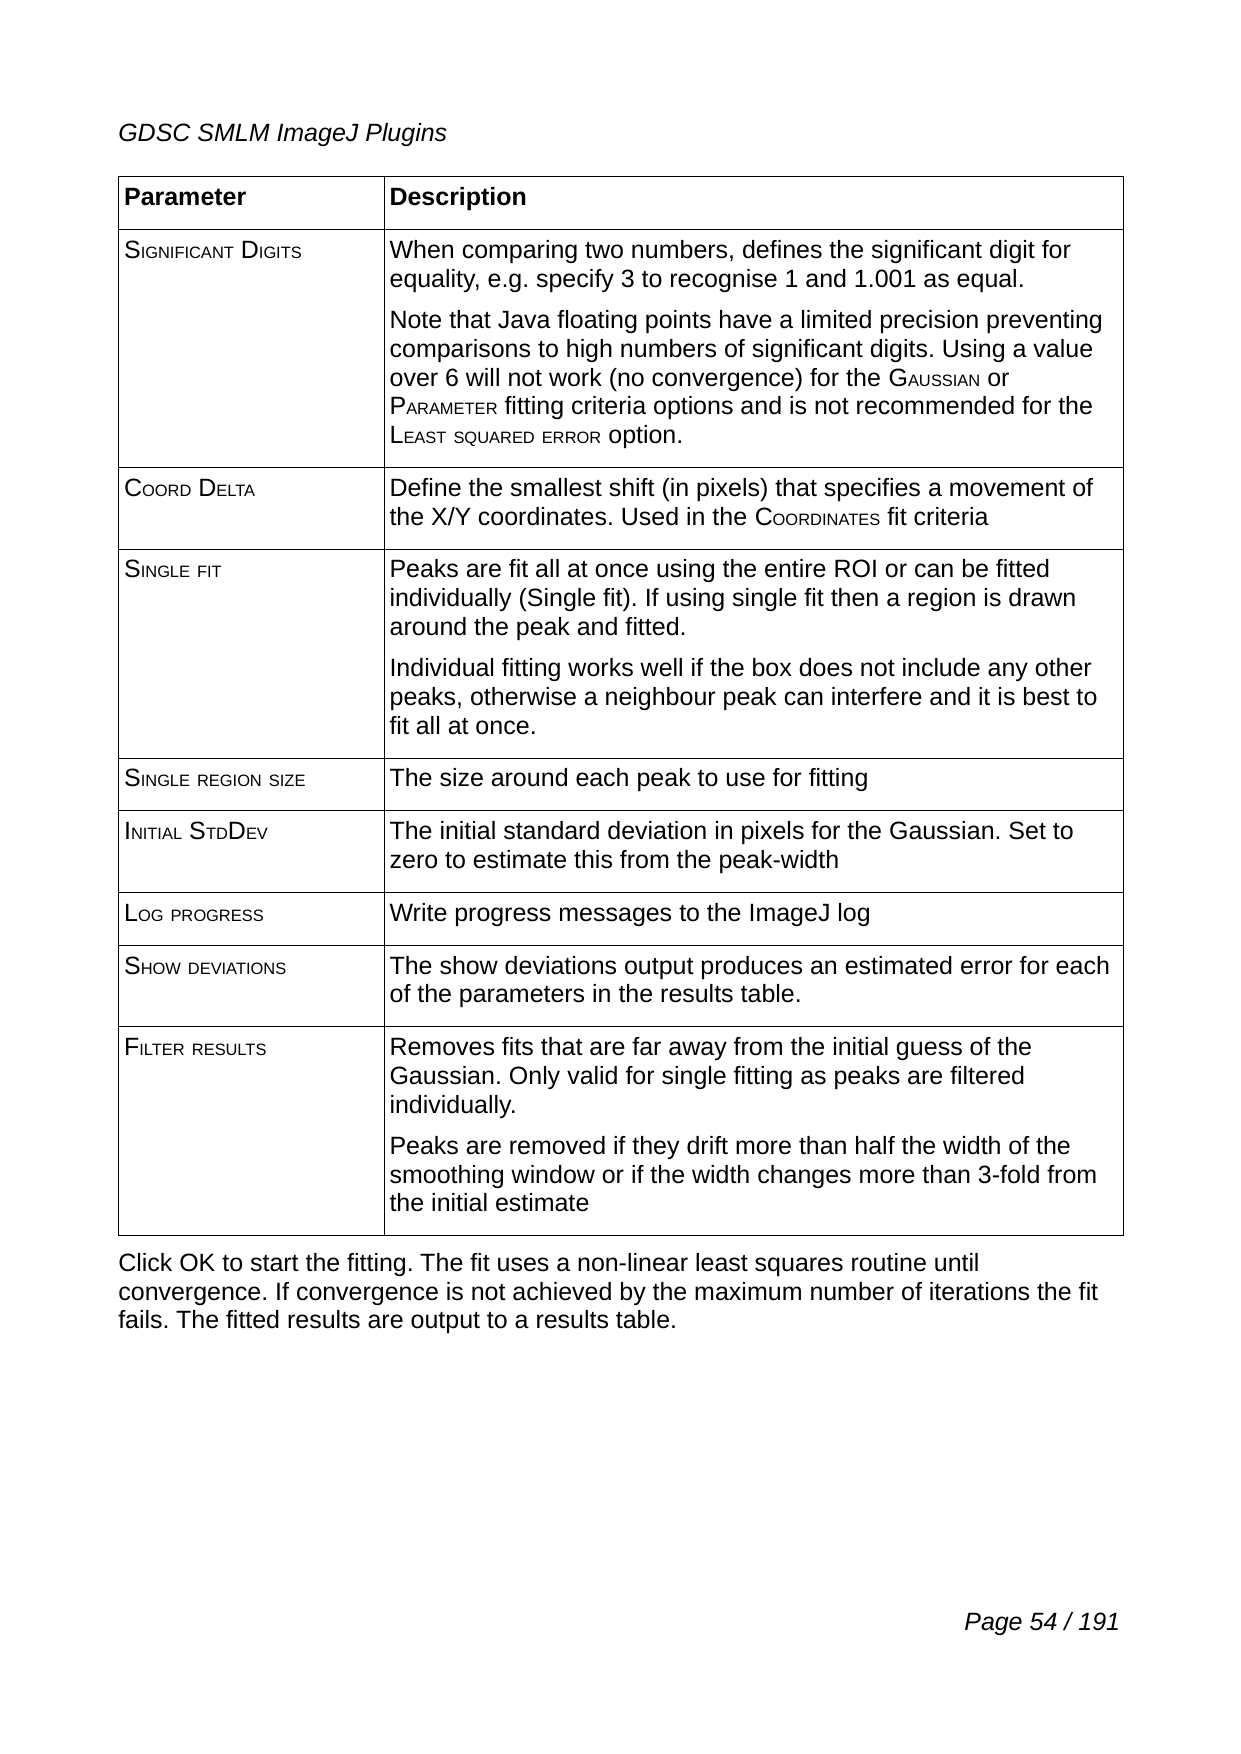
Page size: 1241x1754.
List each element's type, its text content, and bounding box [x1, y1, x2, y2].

table_cell Filter results [119, 1027, 384, 1235]
table_cell Peaks are fit all at once using the entire ROI or can be fitted individually (Single fit). If using single fit then a region is drawn around the peak and fitted. Individual fitting works well if the box does not include any other peaks, otherwise a neighbour peak can interfere and it is best to fit all at once. [385, 550, 1123, 758]
table_cell Single fit [119, 550, 384, 758]
table_cell Coord Delta [119, 468, 384, 548]
table_cell Show deviations [119, 946, 384, 1026]
table_header Description [385, 177, 1123, 229]
table_cell Removes fits that are far away from the initial guess of the Gaussian. Only valid for single fitting as peaks are filtered individually. Peaks are removed if they drift more than half the width of the smoothing window or if the width changes more than 3-fold from the initial estimate [385, 1027, 1123, 1235]
table_cell Define the smallest shift (in pixels) that specifies a movement of the X/Y coordinates. Used in the Coordinates fit criteria [385, 468, 1123, 548]
table_cell Initial StdDev [119, 811, 384, 892]
table_cell The show deviations output produces an estimated error for each of the parameters in the results table. [385, 946, 1123, 1026]
table_cell When comparing two numbers, defines the significant digit for equality, e.g. specify 3 to recognise 1 and 1.001 as equal. Note that Java floating points have a limited precision preventing comparisons to high numbers of significant digits. Using a value over 6 will not work (no convergence) for the Gaussian or Parameter fitting criteria options and is not recommended for the Least squared error option. [385, 230, 1123, 467]
text Click OK to start the fitting. The fit uses a non-linear least squares routine until convergence. If convergence is not achieved by the maximum number of iterations the fit fails. The fitted results are output to a results table. [118, 1248, 1122, 1334]
table_header Parameter [119, 177, 384, 229]
table_cell The initial standard deviation in pixels for the Gaussian. Set to zero to estimate this from the peak-width [385, 811, 1123, 892]
table_cell Single region size [119, 759, 384, 810]
table_cell The size around each peak to use for fitting [385, 759, 1123, 810]
table_cell Write progress messages to the ImageJ log [385, 893, 1123, 945]
table_cell Significant Digits [119, 230, 384, 467]
table_cell Log progress [119, 893, 384, 945]
